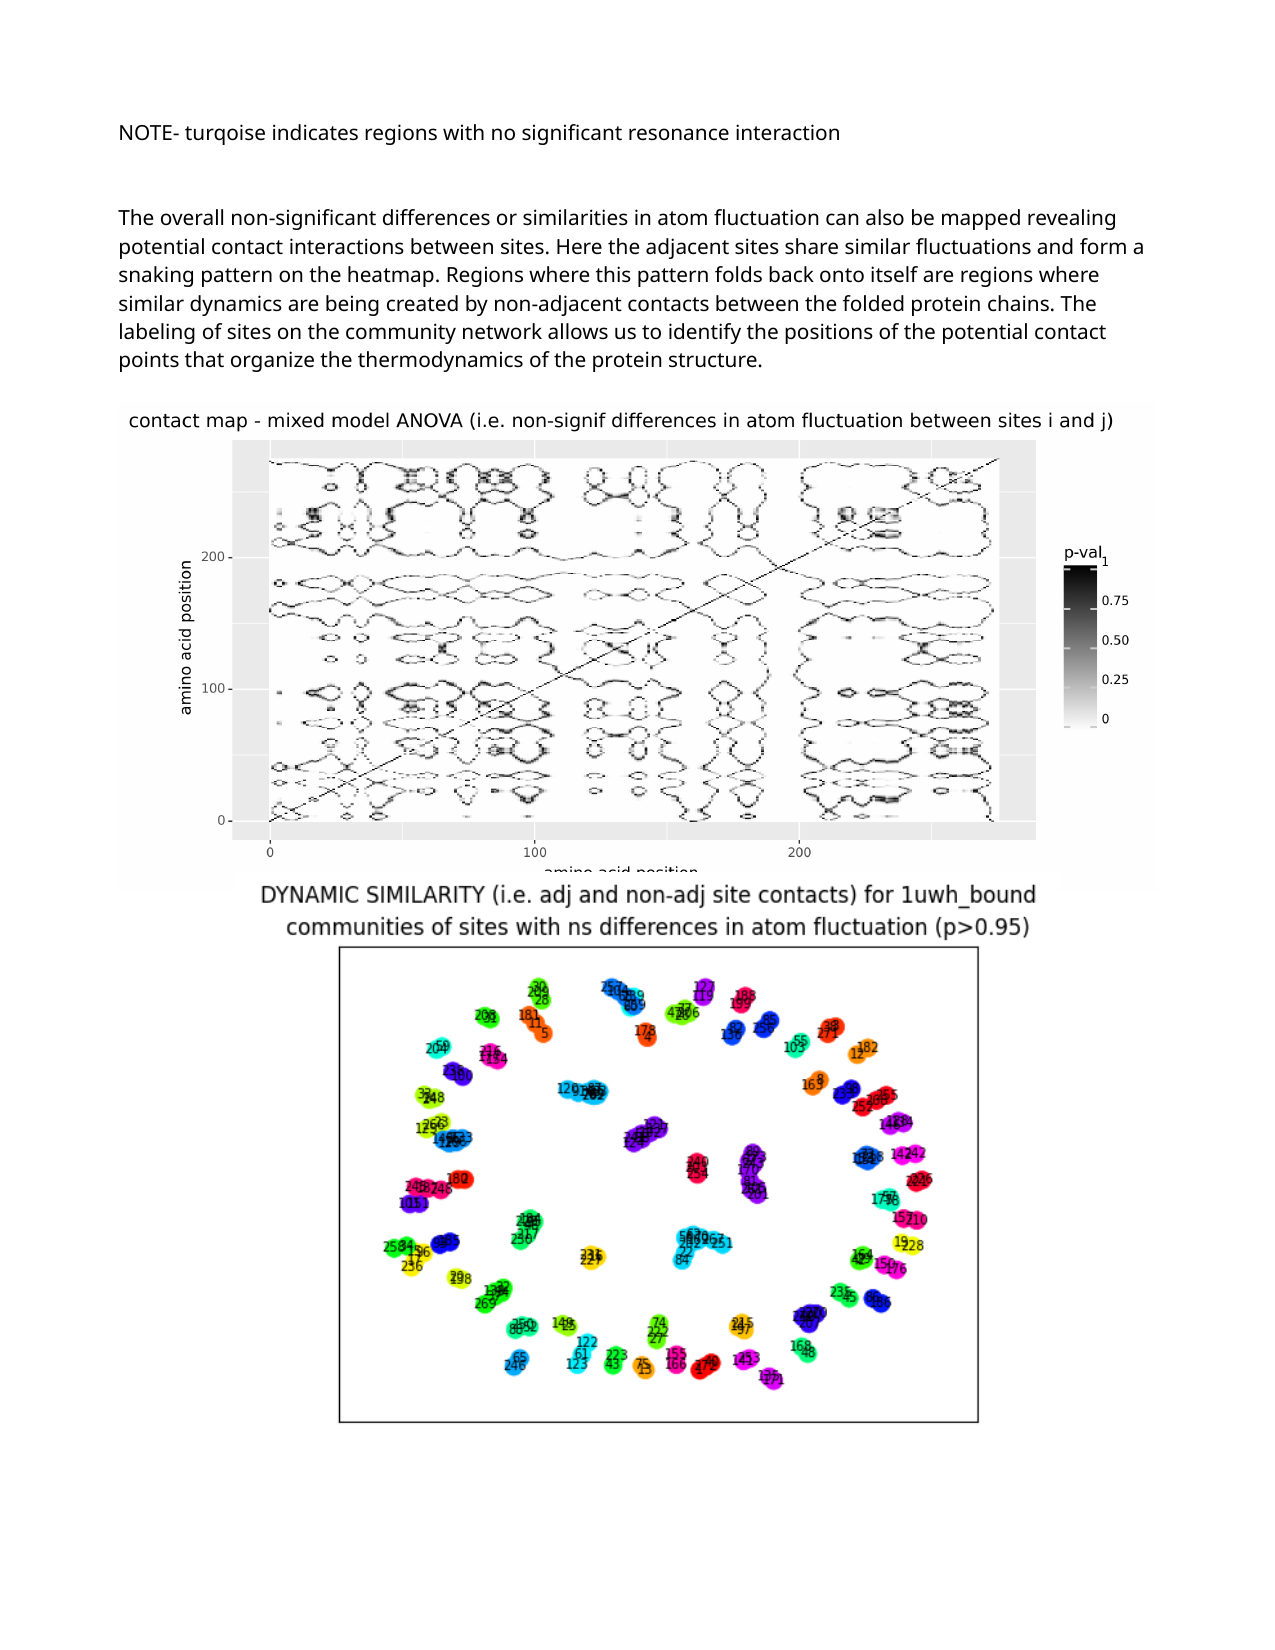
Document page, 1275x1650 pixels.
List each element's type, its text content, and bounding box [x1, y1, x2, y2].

text The overall non-significant differences or similarities in atom fluctuation can also be mapped revealing potential contact interactions between sites. Here the adjacent sites share similar fluctuations and form a snaking pattern on the heatmap. Regions where this pattern folds back onto itself are regions where similar dynamics are being created by non-adjacent contacts between the folded protein chains. The labeling of sites on the community network allows us to identify the positions of the potential contact points that organize the thermodynamics of the protein structure. [118, 203, 1157, 374]
text NOTE- turqoise indicates regions with no significant resonance interaction [118, 118, 1157, 147]
